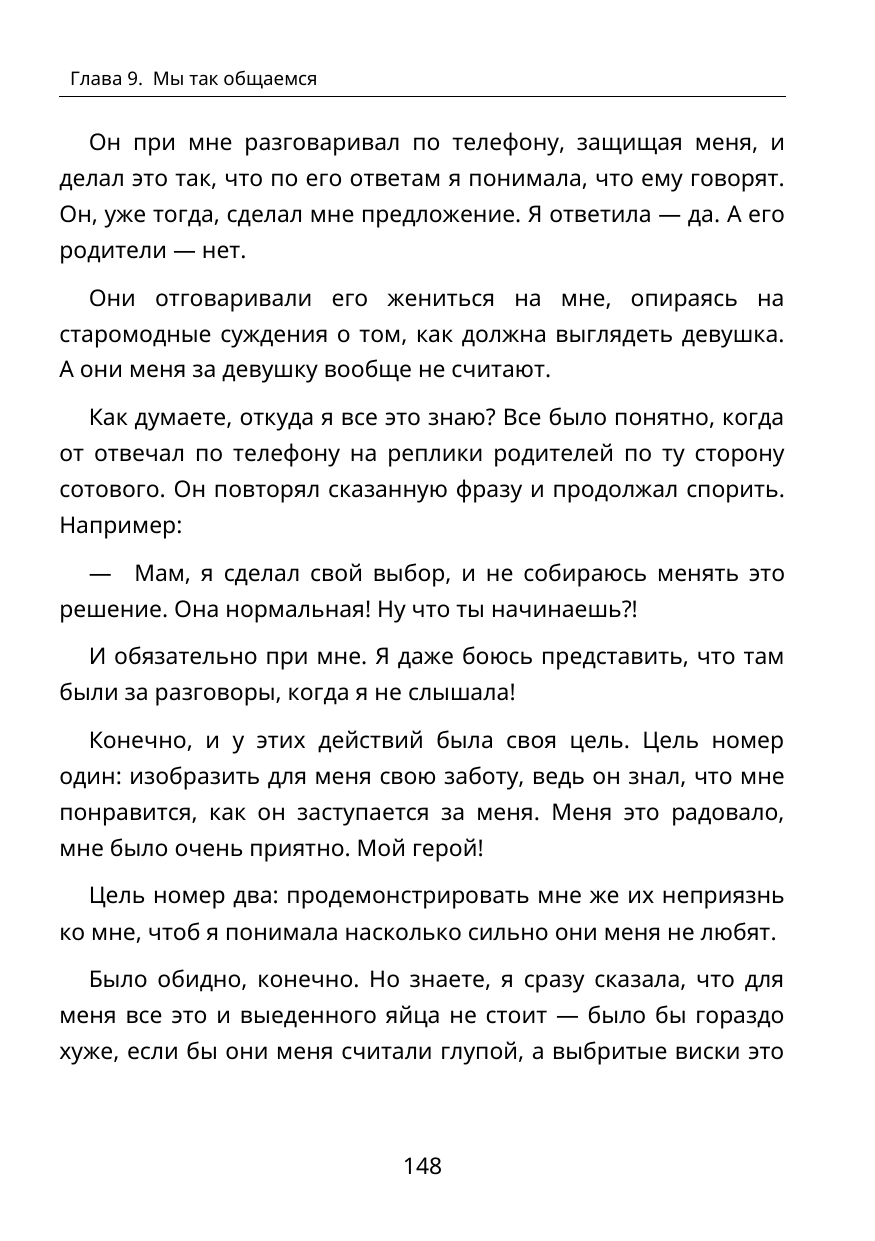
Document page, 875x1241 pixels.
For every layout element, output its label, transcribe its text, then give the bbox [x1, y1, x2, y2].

text Они отговаривали его жениться на мне, опираясь на старомодные суждения о том, как должна выглядеть девушка. А они меня за девушку вообще не считают. [59, 282, 786, 385]
text Было обидно, конечно. Но знаете, я сразу сказала, что для меня все это и выеденного яйца не стоит — было бы гораздо хуже, если бы они меня считали глупой, а выбритые виски это [59, 963, 786, 1066]
list Мам, я сделал свой выбор, и не собираюсь менять это решение. Она нормальная! Ну что ты начинаешь?! [59, 557, 786, 624]
text Как думаете, откуда я все это знаю? Все было понятно, когда от отвечал по телефону на реплики родителей по ту сторону сотового. Он повторял сказанную фразу и продолжал спорить. Например: [59, 401, 786, 540]
text И обязательно при мне. Я даже боюсь представить, что там были за разговоры, когда я не слышала! [59, 640, 786, 707]
text Цель номер два: продемонстрировать мне же их неприязнь ко мне, чтоб я понимала насколько сильно они меня не любят. [59, 879, 786, 947]
text Конечно, и у этих действий была своя цель. Цель номер один: изобразить для меня свою заботу, ведь он знал, что мне понравится, как он заступается за меня. Меня это радовало, мне было очень приятно. Мой герой! [59, 724, 786, 863]
text Он при мне разговаривал по телефону, защищая меня, и делал это так, что по его ответам я понимала, что ему говорят. Он, уже тогда, сделал мне предложение. Я ответила — да. А его родители — нет. [59, 126, 786, 265]
